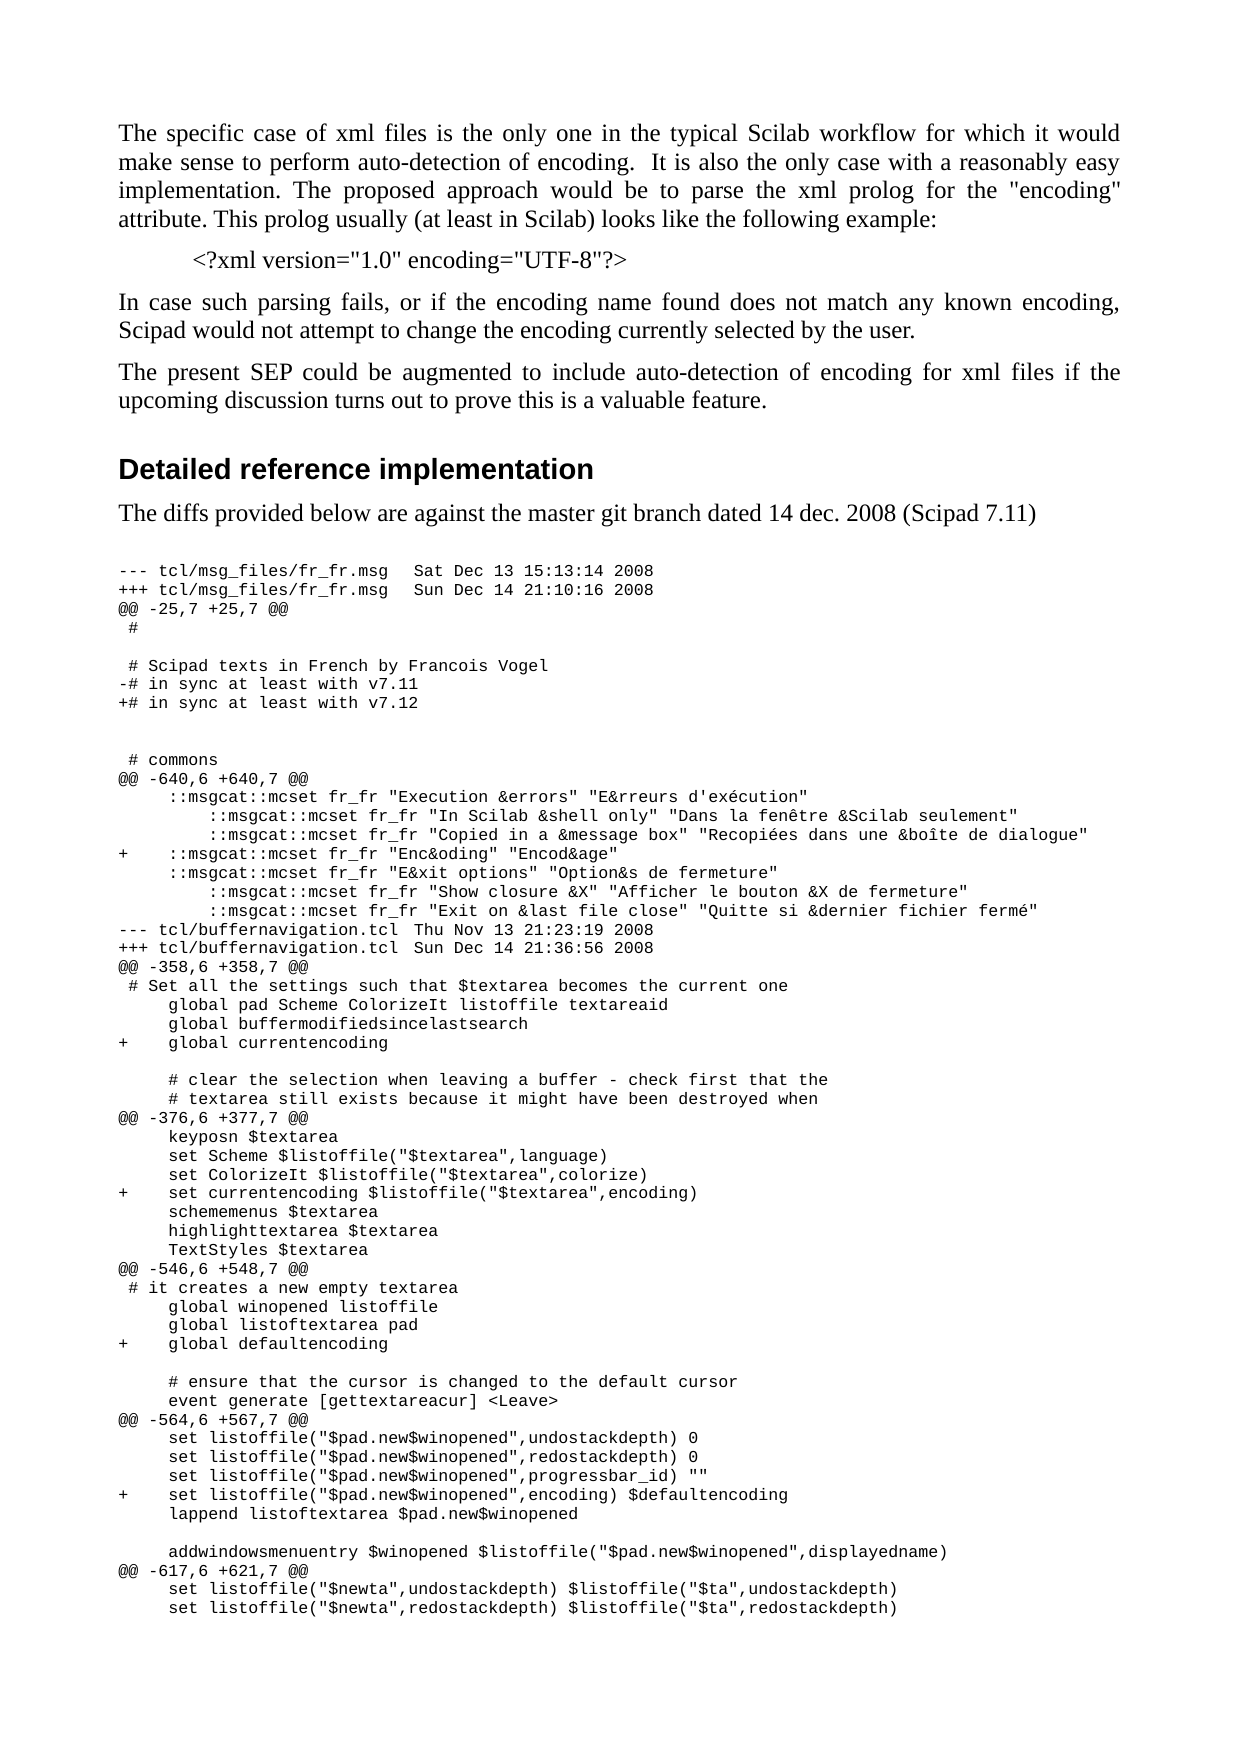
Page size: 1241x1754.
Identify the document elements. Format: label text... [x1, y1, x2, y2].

text @@ -25,7 +25,7 @@ [118, 601, 1122, 619]
text lappend listoftextarea $pad.new$winopened [118, 1506, 1122, 1524]
text + global defaultencoding [118, 1336, 1122, 1355]
text event generate [gettextareacur] <Leave> [118, 1392, 1122, 1411]
text schememenus $textarea [118, 1204, 1122, 1223]
text +++ tcl/buffernavigation.tcl Sun Dec 14 21:36:56 2008 [118, 940, 1122, 959]
text set listoffile("$pad.new$winopened",redostackdepth) 0 [118, 1449, 1122, 1468]
text @@ -640,6 +640,7 @@ [118, 770, 1122, 789]
text ::msgcat::mcset fr_fr "Execution &errors" "E&rreurs d'exécution" [118, 789, 1122, 808]
text global listoftextarea pad [118, 1317, 1122, 1336]
text global winopened listoffile [118, 1298, 1122, 1317]
text + set listoffile("$pad.new$winopened",encoding) $defaultencoding [118, 1487, 1122, 1506]
text @@ -358,6 +358,7 @@ [118, 959, 1122, 978]
text set listoffile("$newta",undostackdepth) $listoffile("$ta",undostackdepth) [118, 1581, 1122, 1600]
text TextStyles $textarea [118, 1242, 1122, 1260]
text +# in sync at least with v7.12 [118, 695, 1122, 714]
text set ColorizeIt $listoffile("$textarea",colorize) [118, 1166, 1122, 1185]
text -# in sync at least with v7.11 [118, 676, 1122, 695]
text --- tcl/msg_files/fr_fr.msg Sat Dec 13 15:13:14 2008 [118, 563, 1122, 582]
text # Set all the settings such that $textarea becomes the current one [118, 978, 1122, 996]
text # clear the selection when leaving a buffer - check first that the [118, 1072, 1122, 1091]
text +++ tcl/msg_files/fr_fr.msg Sun Dec 14 21:10:16 2008 [118, 582, 1122, 601]
text @@ -376,6 +377,7 @@ [118, 1109, 1122, 1128]
text set listoffile("$newta",redostackdepth) $listoffile("$ta",redostackdepth) [118, 1600, 1122, 1619]
text ::msgcat::mcset fr_fr "Copied in a &message box" "Recopiées dans une &boîte de dialogue" [118, 827, 1122, 846]
text # textarea still exists because it might have been destroyed when [118, 1091, 1122, 1109]
text # Scipad texts in French by Francois Vogel [118, 657, 1122, 676]
text + ::msgcat::mcset fr_fr "Enc&oding" "Encod&age" [118, 846, 1122, 864]
text The present SEP could be augmented to include auto-detection of encoding for xml files if the upcoming discussion turns out to prove this is a valuable feature. [118, 357, 1122, 414]
text The diffs provided below are against the master git branch dated 14 dec. 2008 (Scipad 7.11) [118, 498, 1122, 527]
text ::msgcat::mcset fr_fr "Show closure &X" "Afficher le bouton &X de fermeture" [118, 883, 1122, 902]
text set listoffile("$pad.new$winopened",undostackdepth) 0 [118, 1430, 1122, 1449]
text set Scheme $listoffile("$textarea",language) [118, 1147, 1122, 1166]
text ::msgcat::mcset fr_fr "In Scilab &shell only" "Dans la fenêtre &Scilab seulement" [118, 808, 1122, 827]
text global buffermodifiedsincelastsearch [118, 1015, 1122, 1034]
text @@ -546,6 +548,7 @@ [118, 1260, 1122, 1279]
text In case such parsing fails, or if the encoding name found does not match any known encoding, Scipad would not attempt to change the encoding currently selected by the user. [118, 287, 1122, 344]
subtitle Detailed reference implementation [118, 452, 1122, 485]
text keyposn $textarea [118, 1128, 1122, 1147]
text @@ -617,6 +621,7 @@ [118, 1562, 1122, 1581]
text global pad Scheme ColorizeIt listoffile textareaid [118, 996, 1122, 1015]
text ::msgcat::mcset fr_fr "E&xit options" "Option&s de fermeture" [118, 864, 1122, 883]
text addwindowsmenuentry $winopened $listoffile("$pad.new$winopened",displayedname) [118, 1543, 1122, 1562]
text The specific case of xml files is the only one in the typical Scilab workflow for which it would make sense to perform auto-detection of encoding. It is also the only case with a reasonably easy implementation. The proposed approach would be to parse the xml prolog for the "encoding" attribute. This prolog usually (at least in Scilab) looks like the following example: [118, 118, 1122, 233]
text # it creates a new empty textarea [118, 1279, 1122, 1298]
text + global currentencoding [118, 1034, 1122, 1053]
text + set currentencoding $listoffile("$textarea",encoding) [118, 1185, 1122, 1204]
text ::msgcat::mcset fr_fr "Exit on &last file close" "Quitte si &dernier fichier fermé" [118, 902, 1122, 921]
text # [118, 619, 1122, 638]
text set listoffile("$pad.new$winopened",progressbar_id) "" [118, 1468, 1122, 1487]
text <?xml version="1.0" encoding="UTF-8"?> [118, 246, 1122, 274]
text @@ -564,6 +567,7 @@ [118, 1411, 1122, 1430]
text # commons [118, 751, 1122, 770]
text # ensure that the cursor is changed to the default cursor [118, 1373, 1122, 1392]
text highlighttextarea $textarea [118, 1223, 1122, 1242]
text --- tcl/buffernavigation.tcl Thu Nov 13 21:23:19 2008 [118, 921, 1122, 940]
